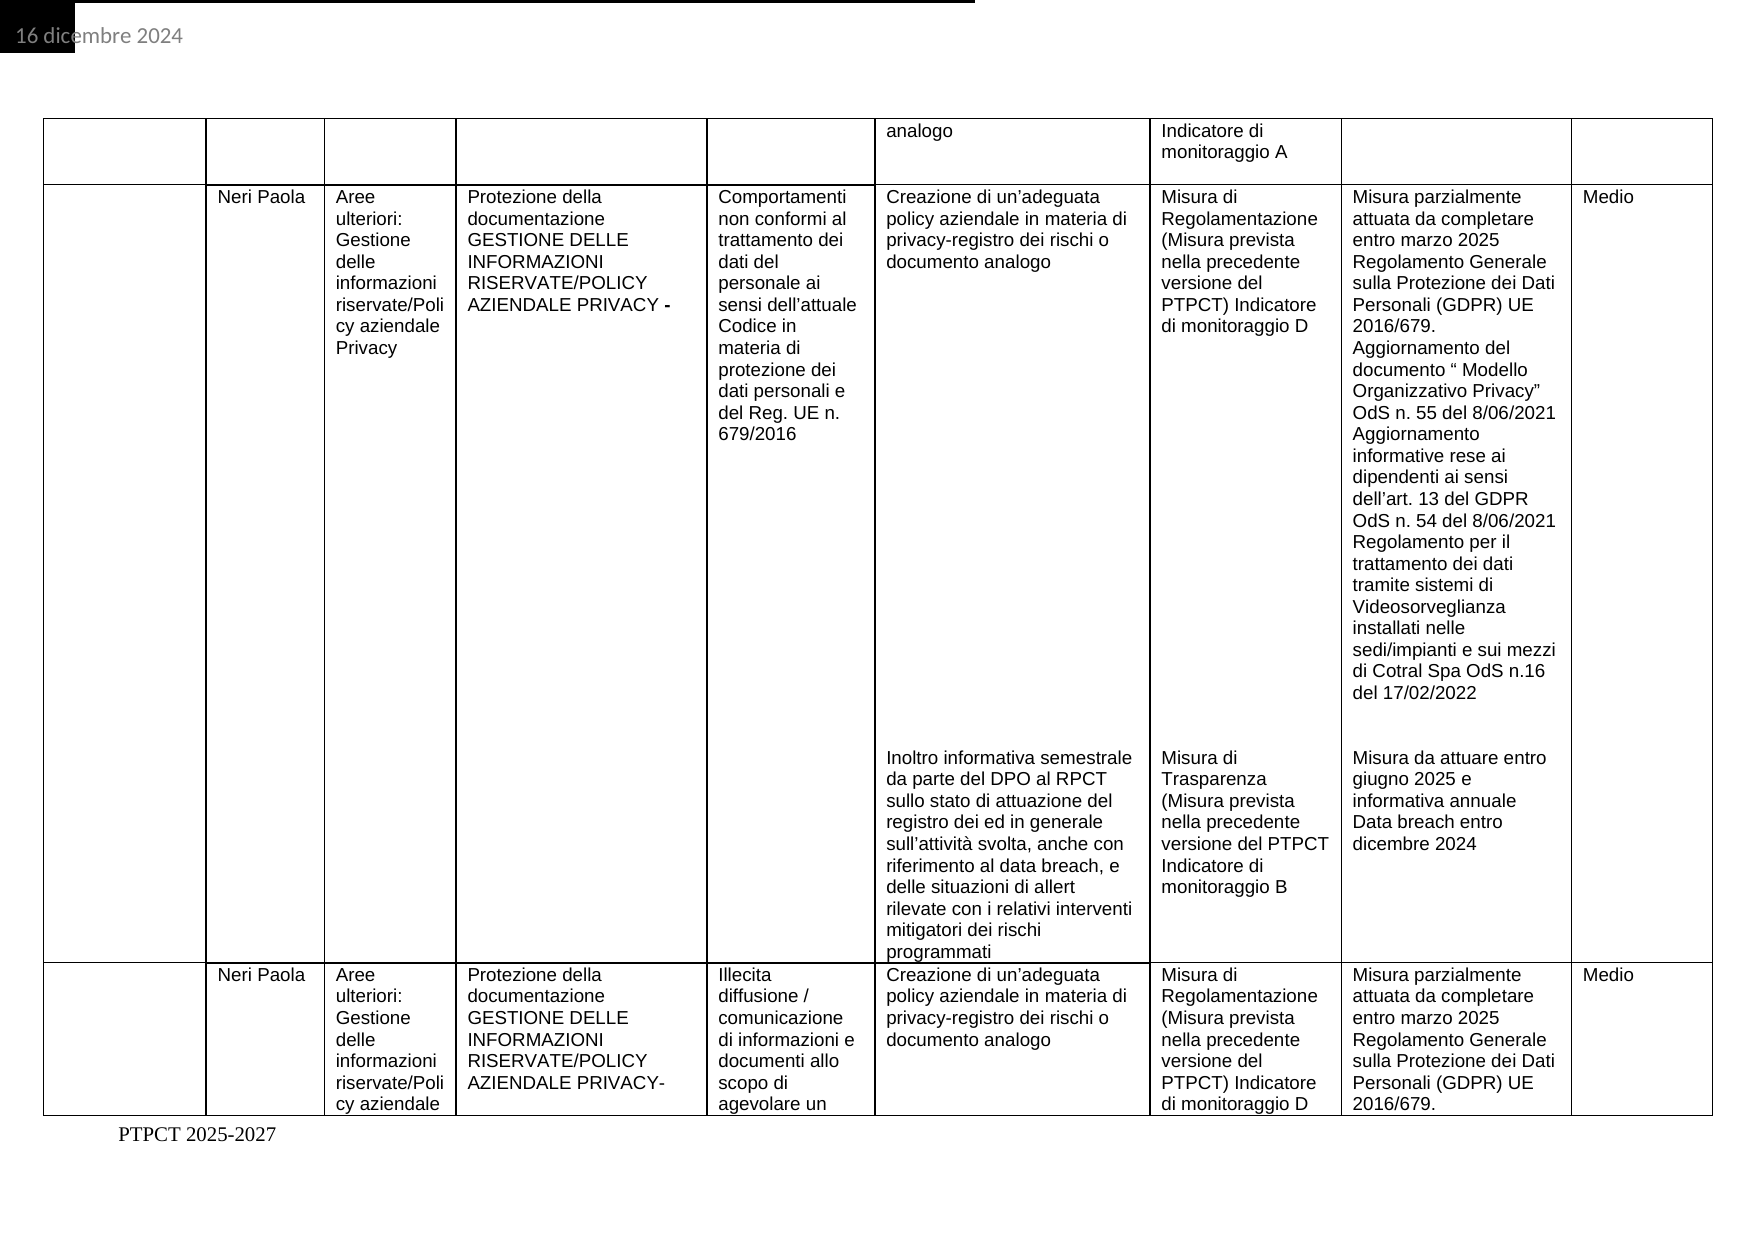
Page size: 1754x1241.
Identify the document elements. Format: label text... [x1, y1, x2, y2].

table_cell [325, 119, 455, 184]
table_cell [207, 119, 324, 184]
table_cell Comportamenti non conformi al trattamento dei dati del personale ai sensi dell’attuale Codice in materia di protezione dei dati personali e del Reg. UE n. 679/2016 [708, 186, 874, 962]
table_cell Medio [1572, 963, 1712, 1115]
table_cell [44, 963, 205, 1115]
table_cell Creazione di un’adeguata policy aziendale in materia di privacy-registro dei rischi o documento analogo [876, 964, 1149, 1115]
table_cell Protezione della documentazione GESTIONE DELLE INFORMAZIONI RISERVATE/POLICY AZIENDALE PRIVACY- [457, 964, 706, 1115]
table_cell Medio [1572, 185, 1712, 962]
table_cell [44, 185, 205, 962]
table_cell Aree ulteriori: Gestione delle informazioni riservate/Policy aziendale [325, 964, 455, 1115]
table_cell Misura di Regolamentazione (Misura prevista nella precedente versione del PTPCT) Indicatore di monitoraggio D [1151, 963, 1341, 1115]
table_cell Aree ulteriori: Gestione delle informazioni riservate/Policy aziendale Privacy [325, 186, 455, 962]
table_cell Neri Paola [207, 186, 324, 962]
table_cell Indicatore di monitoraggio A [1151, 119, 1341, 184]
table_cell Neri Paola [207, 964, 324, 1115]
table_cell [457, 119, 706, 184]
table_cell Misura parzialmente attuata da completare entro marzo 2025 Regolamento Generale sulla Protezione dei Dati Personali (GDPR) UE 2016/679. Aggiornamento del documento “ Modello Organizzativo Privacy” OdS n. 55 del 8/06/2021 Aggiornamento informative rese ai dipendenti ai sensi dell’art. 13 del GDPR OdS n. 54 del 8/06/2021 Regolamento per il trattamento dei dati tramite sistemi di Videosorveglianza installati nelle sedi/impianti e sui mezzi di Cotral Spa OdS n.16 del 17/02/2022 Misura da attuare entro giugno 2025 e informativa annuale Data breach entro dicembre 2024 [1342, 185, 1571, 962]
table_cell [708, 119, 874, 184]
table_cell Creazione di un’adeguata policy aziendale in materia di privacy-registro dei rischi o documento analogo Inoltro informativa semestrale da parte del DPO al RPCT sullo stato di attuazione del registro dei ed in generale sull’attività svolta, anche con riferimento al data breach, e delle situazioni di allert rilevate con i relativi interventi mitigatori dei rischi programmati [876, 185, 1149, 962]
table_cell Misura di Regolamentazione (Misura prevista nella precedente versione del PTPCT) Indicatore di monitoraggio D Misura di Trasparenza (Misura prevista nella precedente versione del PTPCT Indicatore di monitoraggio B [1151, 185, 1341, 962]
table_cell Illecita diffusione / comunicazione di informazioni e documenti allo scopo di agevolare un [708, 964, 874, 1115]
table_cell [1572, 119, 1712, 184]
table_cell [1342, 119, 1571, 184]
table_cell [44, 119, 205, 184]
table_cell analogo [876, 119, 1149, 184]
table_cell Misura parzialmente attuata da completare entro marzo 2025 Regolamento Generale sulla Protezione dei Dati Personali (GDPR) UE 2016/679. [1342, 963, 1571, 1115]
table_cell Protezione della documentazione GESTIONE DELLE INFORMAZIONI RISERVATE/POLICY AZIENDALE PRIVACY - [457, 186, 706, 962]
